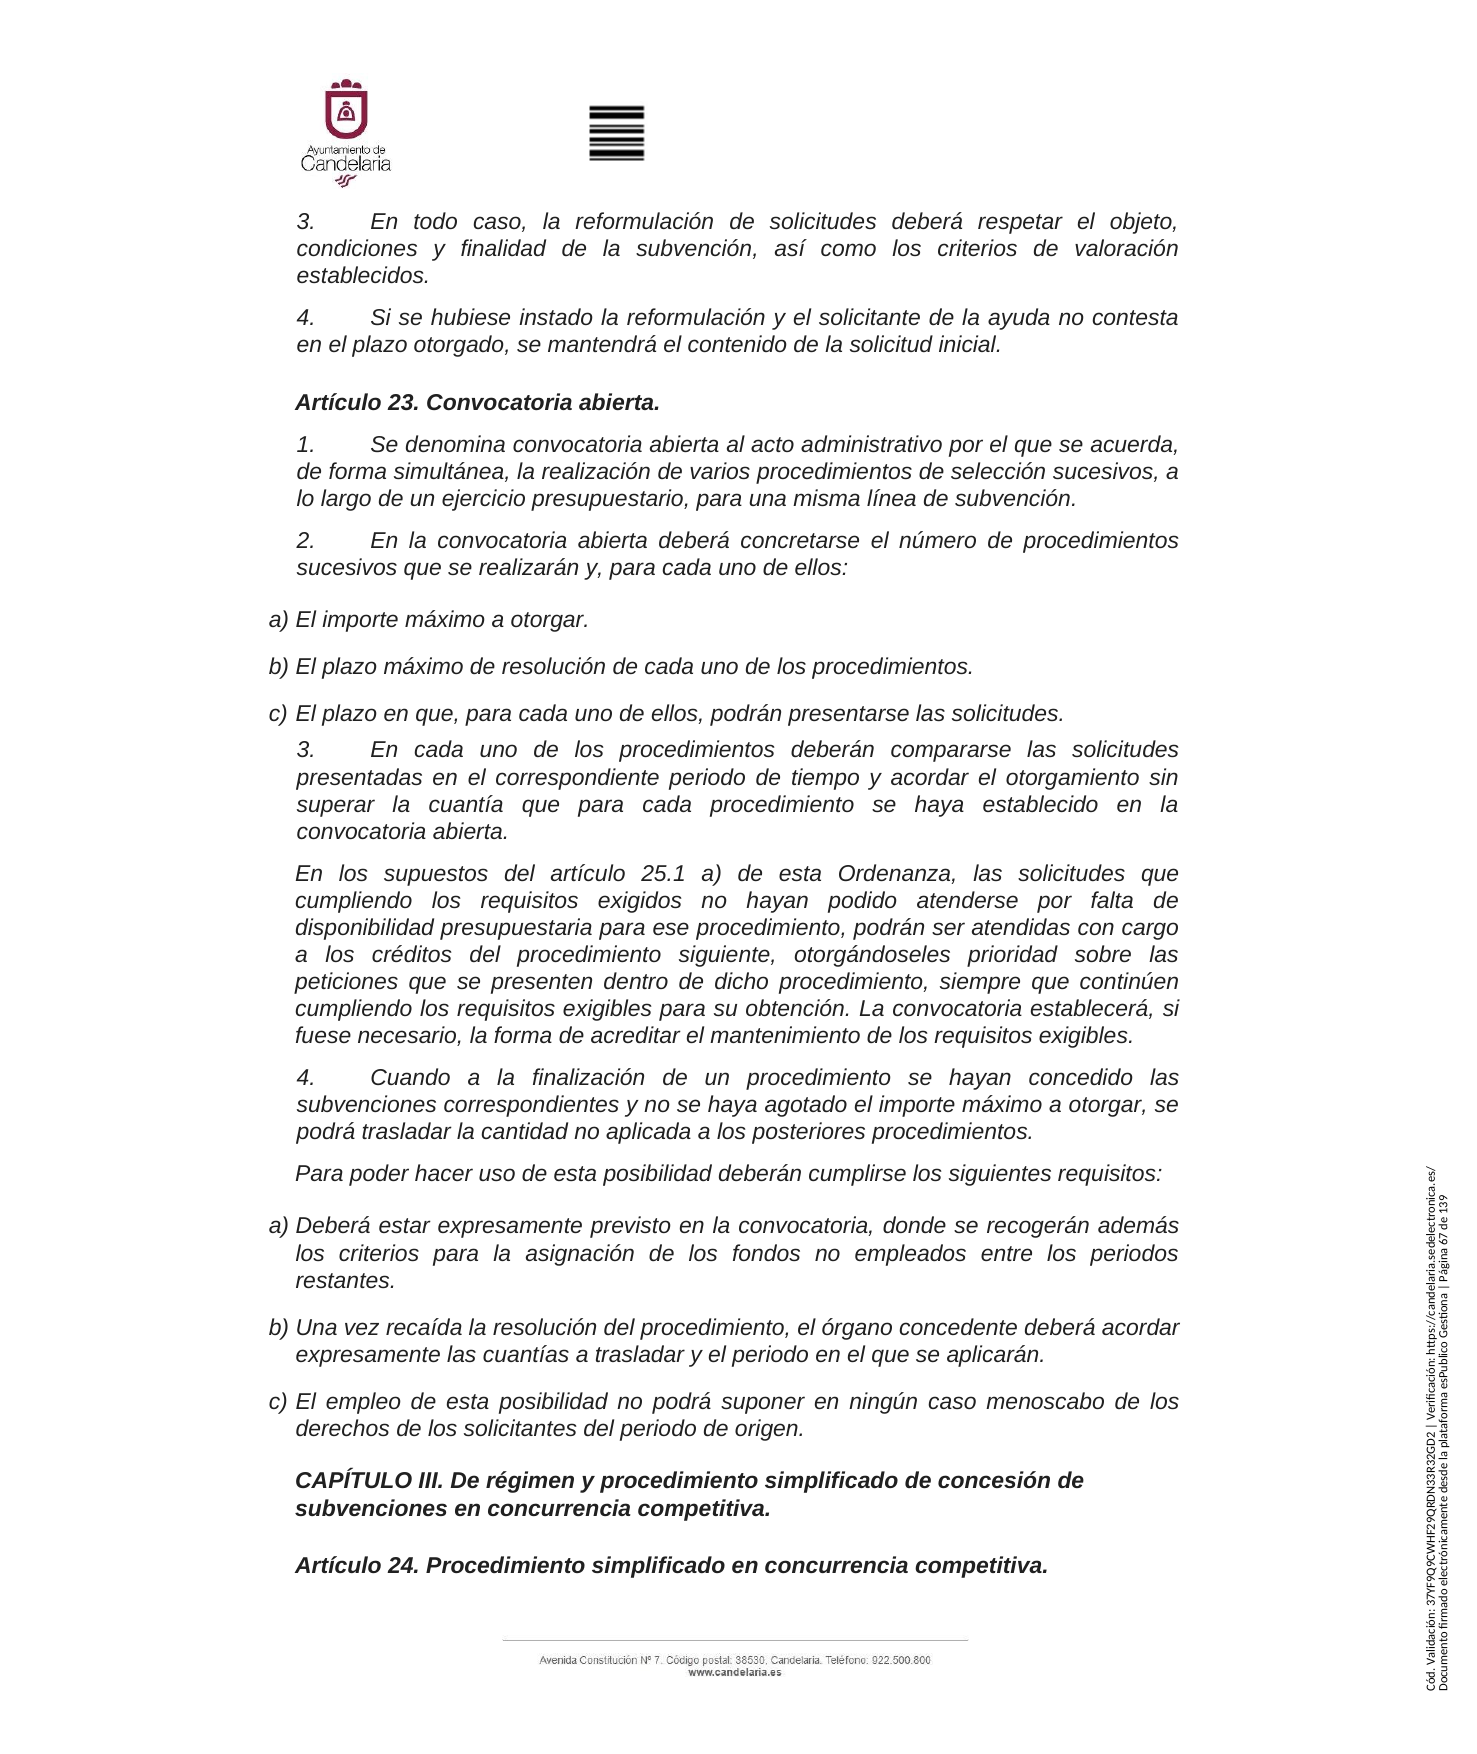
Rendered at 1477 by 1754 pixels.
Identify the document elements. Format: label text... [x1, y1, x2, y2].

list El plazo máximo de resolución de cada uno de los procedimientos. [268, 653, 1182, 679]
list El importe máximo a otorgar. [268, 606, 1182, 633]
text Artículo 23. Convocatoria abierta. [295, 389, 1182, 415]
list El empleo de esta posibilidad no podrá suponer en ningún caso menoscabo de los derechos de los solicitantes del periodo de origen. [268, 1388, 1182, 1442]
list Una vez recaída la resolución del procedimiento, el órgano concedente deberá acordar expresamente las cuantías a trasladar y el periodo en el que se aplicarán. [268, 1314, 1182, 1367]
list Si se hubiese instado la reformulación y el solicitante de la ayuda no contesta en el plazo otorgado, se mantendrá el contenido de la solicitud inicial. [296, 304, 1182, 358]
list En la convocatoria abierta deberá concretarse el número de procedimientos sucesivos que se realizarán y, para cada uno de ellos: [296, 527, 1182, 580]
text Artículo 24. Procedimiento simplificado en concurrencia competitiva. [295, 1552, 1182, 1578]
list En cada uno de los procedimientos deberán compararse las solicitudes presentadas en el correspondiente periodo de tiempo y acordar el otorgamiento sin superar la cuantía que para cada procedimiento se haya establecido en la convocatoria abierta. [296, 736, 1182, 844]
text CAPÍTULO III. De régimen y procedimiento simplificado de concesión de subvenciones en concurrencia competitiva. [295, 1467, 1182, 1521]
list Deberá estar expresamente previsto en la convocatoria, donde se recogerán además los criterios para la asignación de los fondos no empleados entre los periodos restantes. [268, 1212, 1182, 1293]
list El plazo en que, para cada uno de ellos, podrán presentarse las solicitudes. [268, 700, 1182, 726]
list En todo caso, la reformulación de solicitudes deberá respetar el objeto, condiciones y finalidad de la subvención, así como los criterios de valoración establecidos. [296, 208, 1182, 288]
text Para poder hacer uso de esta posibilidad deberán cumplirse los siguientes requisitos: [295, 1160, 1182, 1187]
list Cuando a la finalización de un procedimiento se hayan concedido las subvenciones correspondientes y no se haya agotado el importe máximo a otorgar, se podrá trasladar la cantidad no aplicada a los posteriores procedimientos. [296, 1064, 1182, 1145]
text En los supuestos del artículo 25.1 a) de esta Ordenanza, las solicitudes que cumpliendo los requisitos exigidos no hayan podido atenderse por falta de disponibilidad presupuestaria para ese procedimiento, podrán ser atendidas con cargo a los créditos del procedimiento siguiente, otorgándoseles prioridad sobre las peticiones que se presenten dentro de dicho procedimiento, siempre que continúen cumpliendo los requisitos exigibles para su obtención. La convocatoria establecerá, si fuese necesario, la forma de acreditar el mantenimiento de los requisitos exigibles. [295, 860, 1182, 1048]
list Se denomina convocatoria abierta al acto administrativo por el que se acuerda, de forma simultánea, la realización de varios procedimientos de selección sucesivos, a lo largo de un ejercicio presupuestario, para una misma línea de subvención. [296, 431, 1182, 511]
